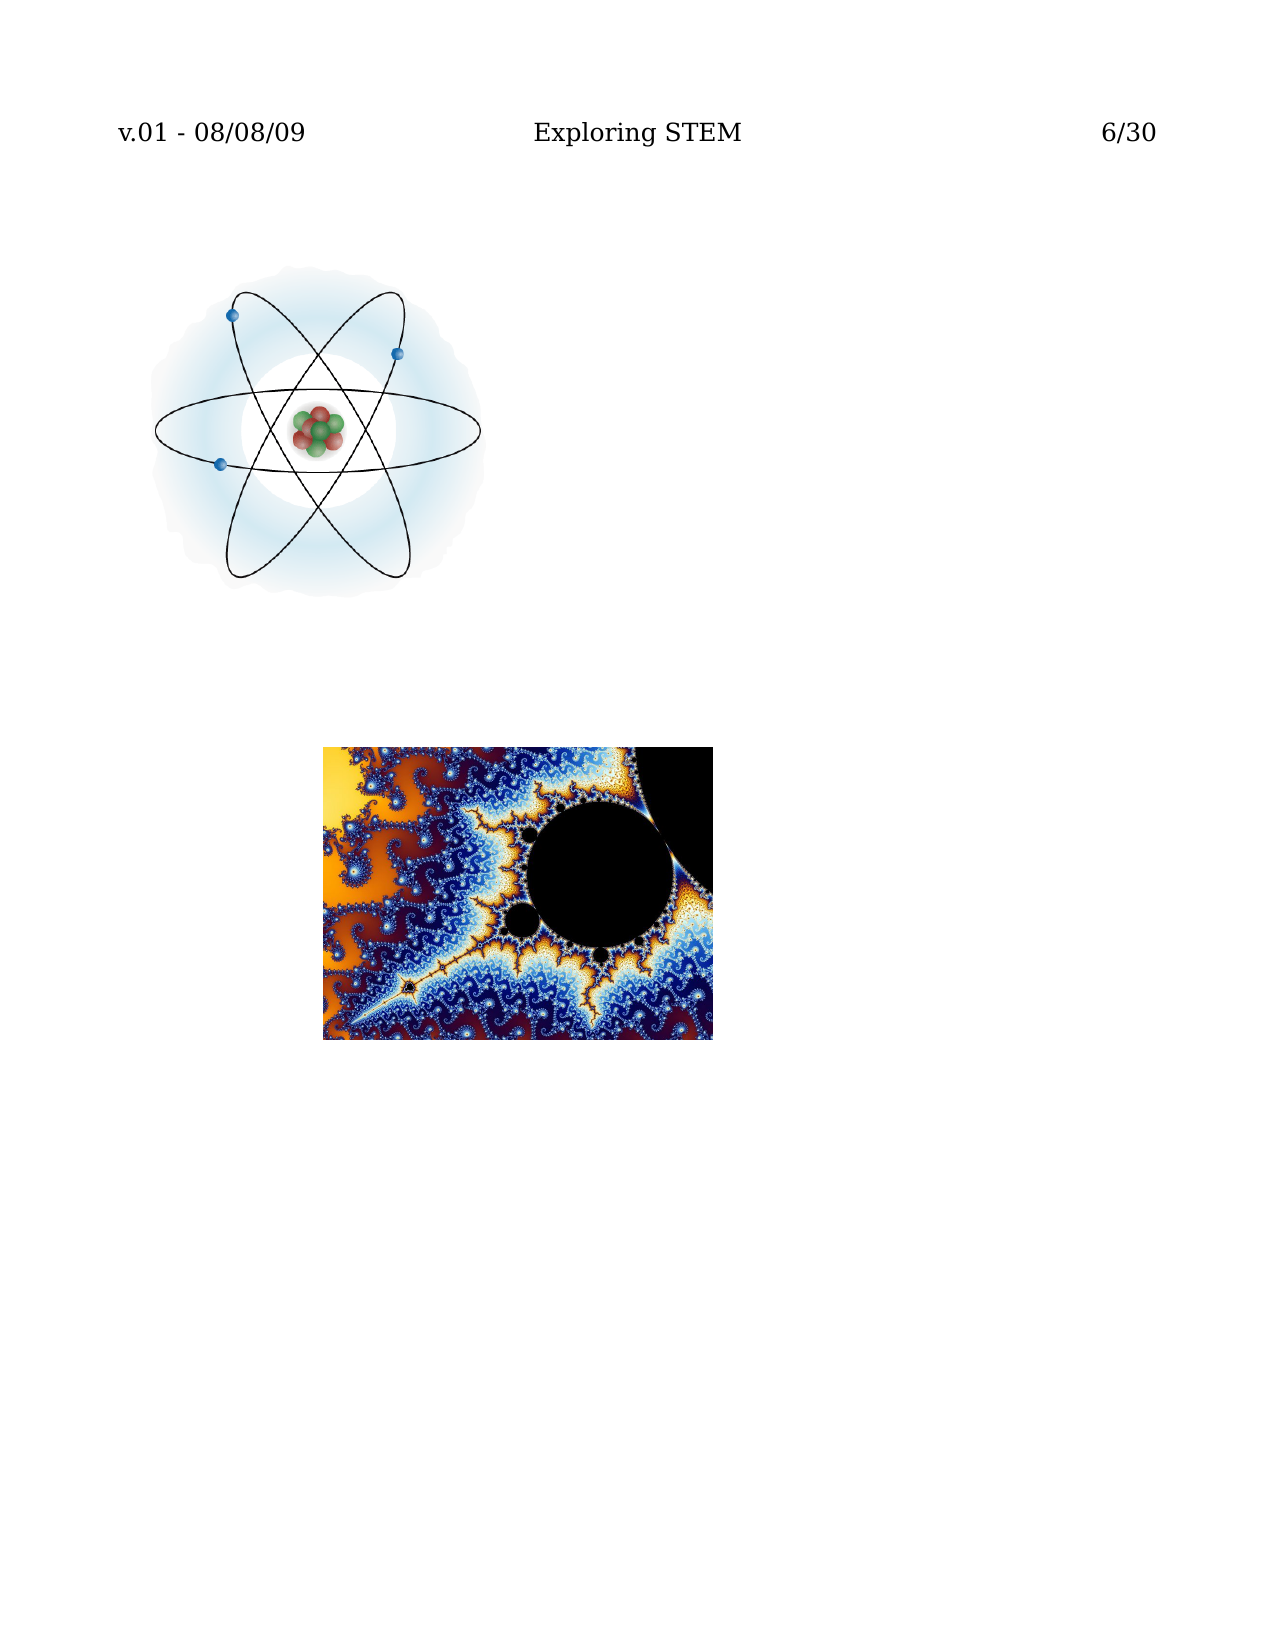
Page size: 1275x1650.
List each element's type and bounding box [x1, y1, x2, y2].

picture [148, 261, 487, 600]
picture [323, 747, 713, 1040]
